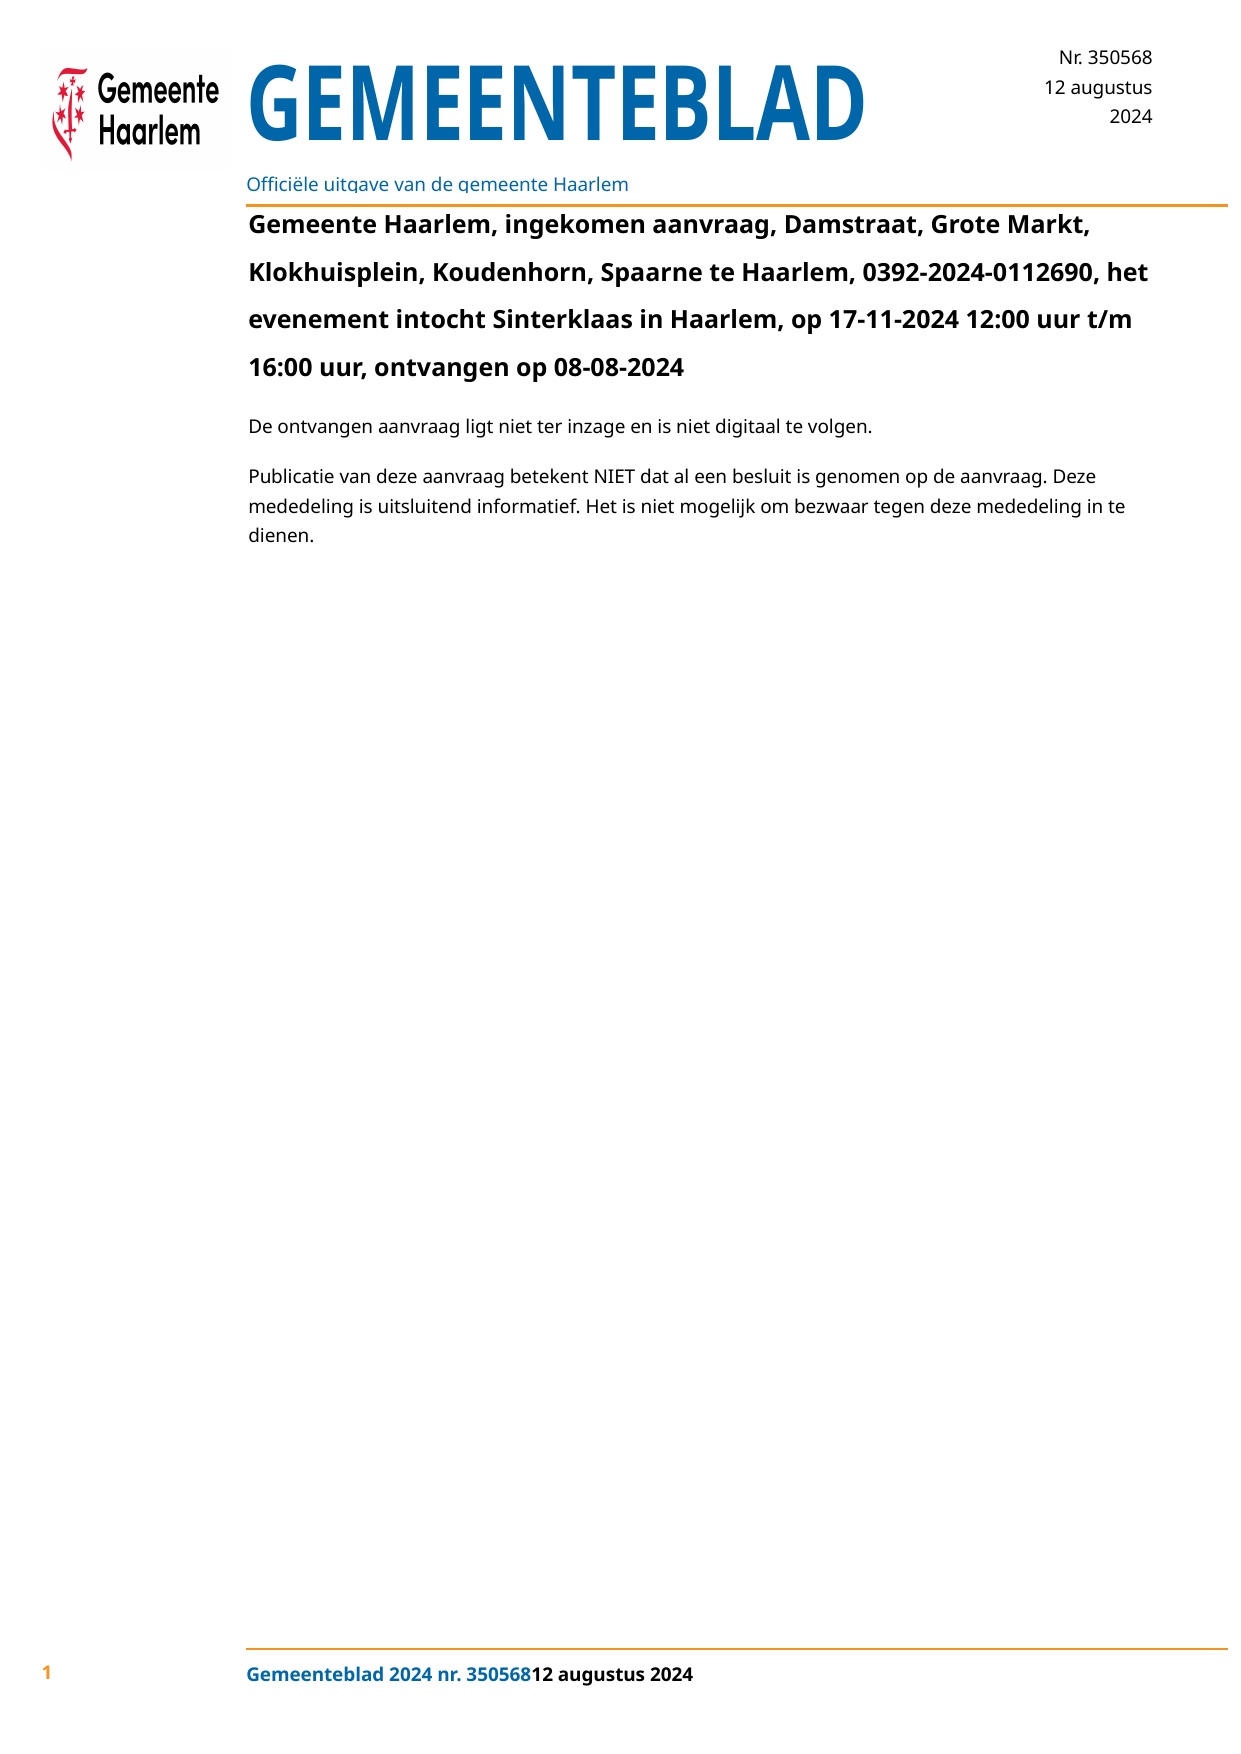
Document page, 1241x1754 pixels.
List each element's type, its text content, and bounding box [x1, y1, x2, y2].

text Publicatie van deze aanvraag betekent NIET dat al een besluit is genomen op de aanvraag. Deze mededeling is uitsluitend informatief. Het is niet mogelijk om bezwaar tegen deze mededeling in te dienen. [248, 463, 1152, 548]
picture [41, 47, 231, 172]
text De ontvangen aanvraag ligt niet ter inzage en is niet digitaal te volgen. [248, 413, 1152, 439]
text Gemeente Haarlem, ingekomen aanvraag, Damstraat, Grote Markt, Klokhuisplein, Koudenhorn, Spaarne te Haarlem, 0392-2024-0112690, het evenement intocht Sinterklaas in Haarlem, op 17-11-2024 12:00 uur t/m 16:00 uur, ontvangen op 08-08-2024 [248, 207, 1152, 384]
